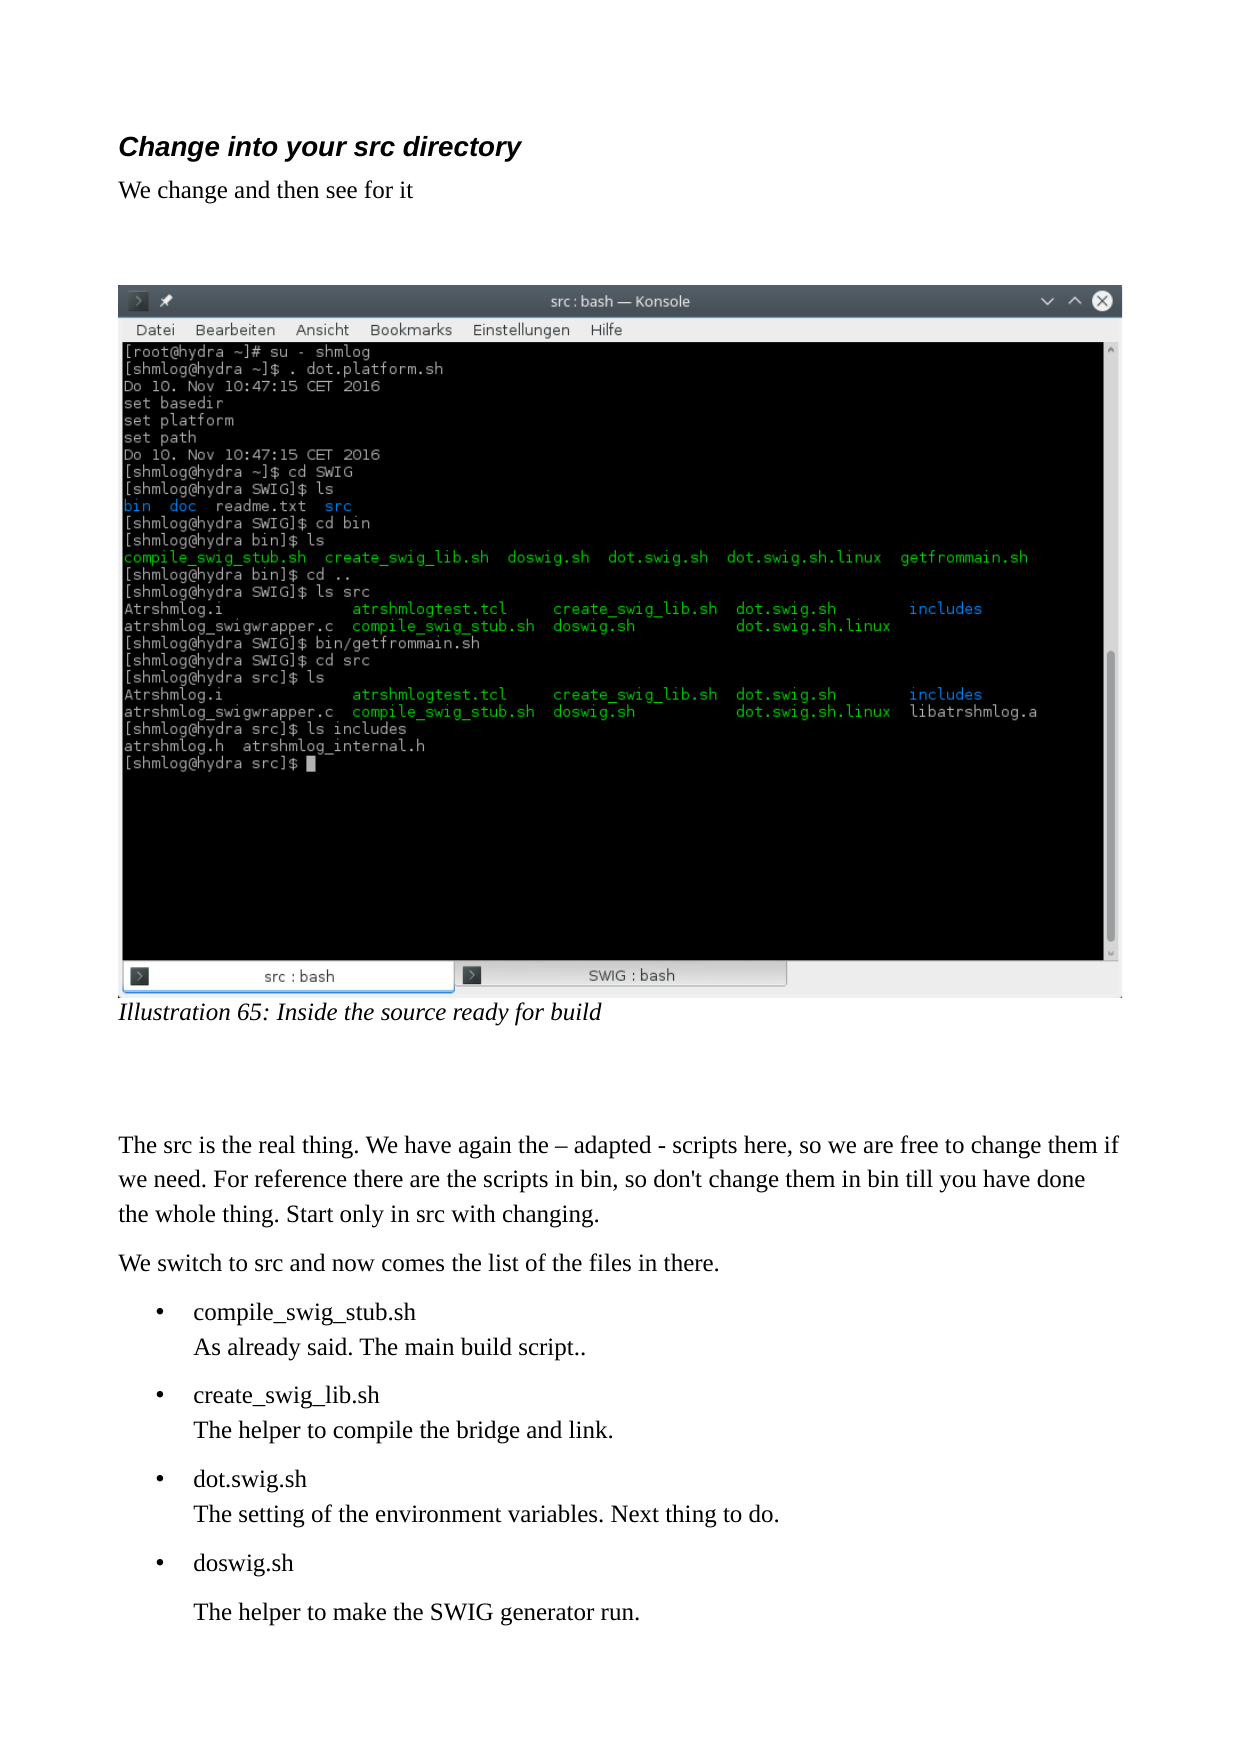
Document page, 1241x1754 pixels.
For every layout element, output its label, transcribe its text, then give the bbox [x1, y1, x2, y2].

list doswig.sh [156, 1548, 1122, 1576]
subtitle Change into your src directory [118, 131, 1122, 162]
picture [118, 285, 1123, 998]
list create_swig_lib.sh The helper to compile the bridge and link. [156, 1381, 1122, 1444]
list The helper to make the SWIG generator run. [156, 1597, 1122, 1626]
text The src is the real thing. We have again the – adapted - scripts here, so we are free to change them if we need. For reference there are the scripts in bin, so don't change them in bin till you have done the whole thing. Start only in src with changing. [118, 1130, 1122, 1228]
list compile_swig_stub.sh As already said. The main build script.. [156, 1297, 1122, 1360]
list dot.swig.sh The setting of the environment variables. Next thing to do. [156, 1464, 1122, 1527]
text Illustration 65: Inside the source ready for build [118, 998, 1122, 1026]
text We switch to src and now comes the list of the files in there. [118, 1248, 1122, 1277]
text We change and then see for it [118, 175, 1122, 204]
